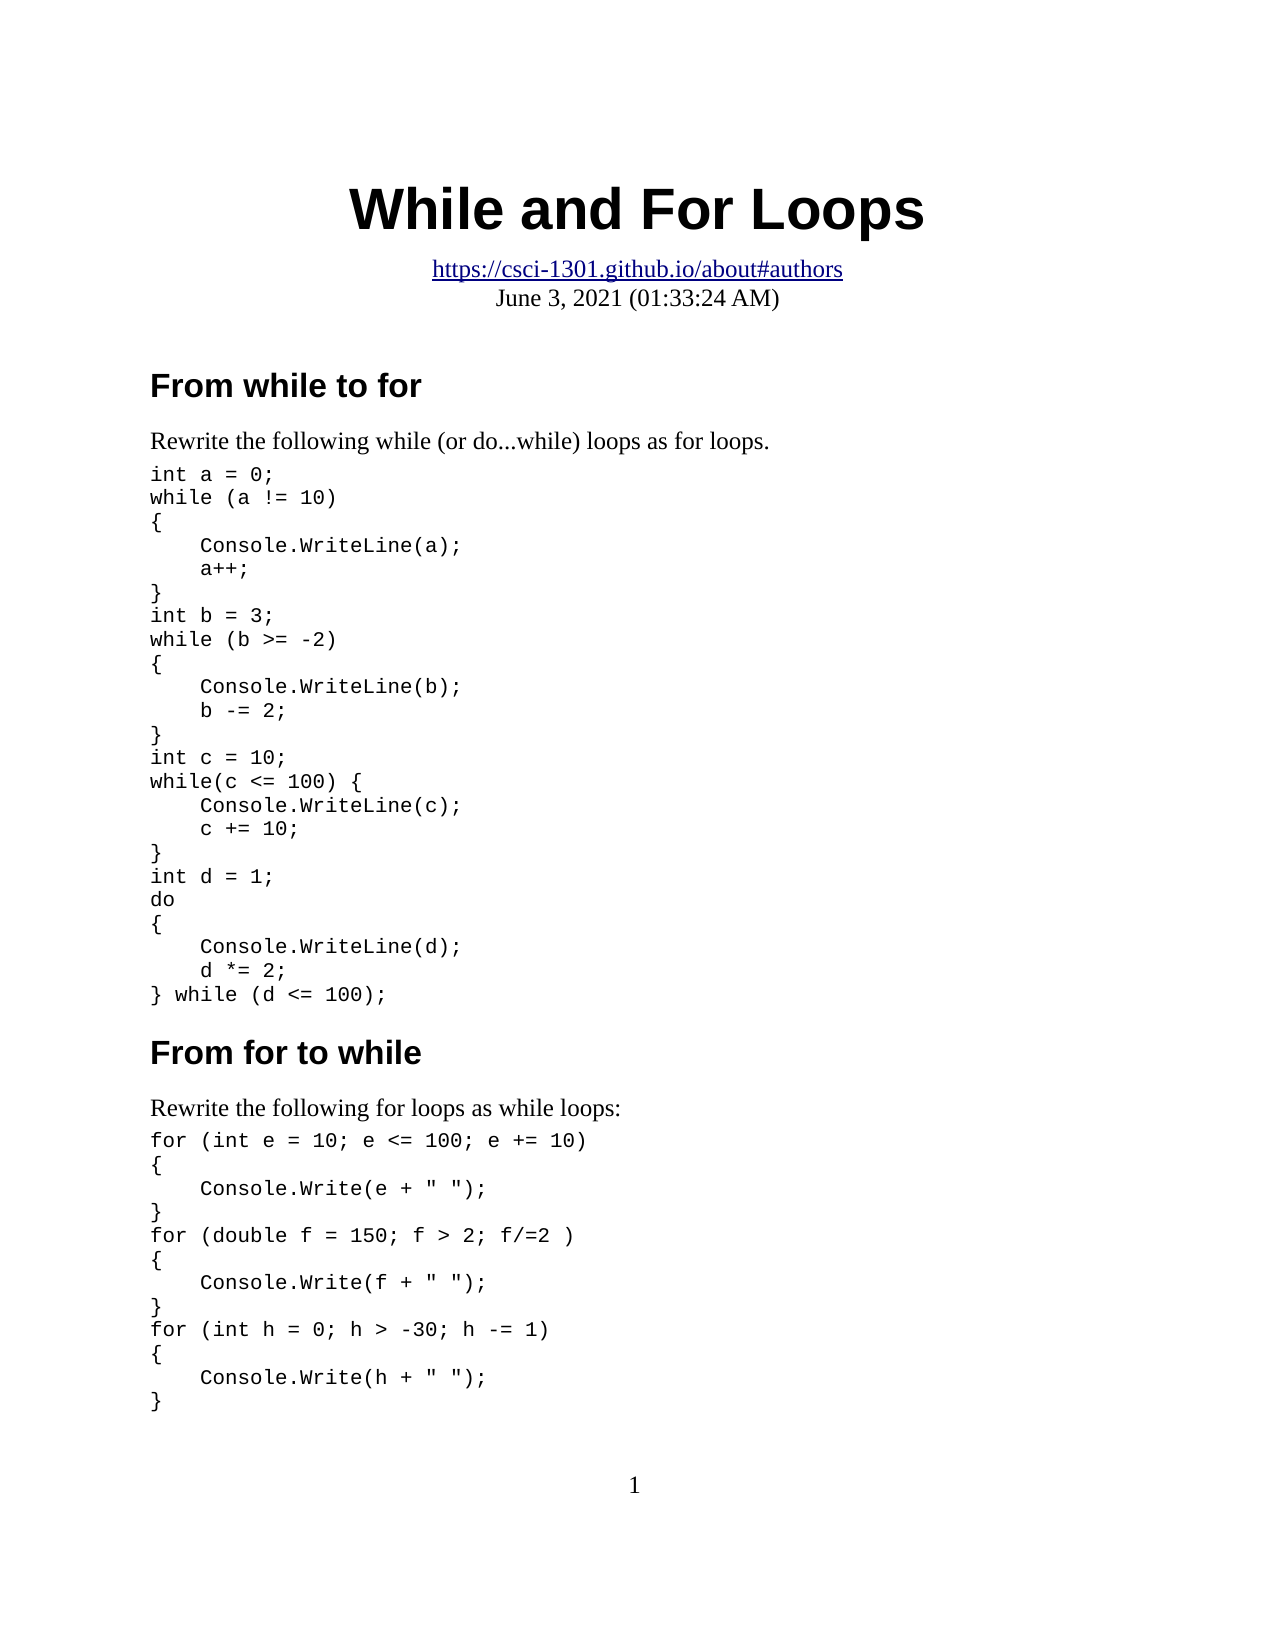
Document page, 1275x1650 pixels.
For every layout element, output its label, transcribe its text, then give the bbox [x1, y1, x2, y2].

text int d = 1; [150, 866, 1125, 889]
text int a = 0; [150, 464, 1125, 487]
text c += 10; [150, 818, 1125, 842]
text https://csci-1301.github.io/about#authors [150, 254, 1125, 283]
text d *= 2; [150, 960, 1125, 984]
text Console.Write(e + " "); [150, 1178, 1125, 1201]
text } [150, 1390, 1125, 1414]
text Rewrite the following for loops as while loops: [150, 1093, 1125, 1121]
text } [150, 1296, 1125, 1319]
text for (int h = 0; h > -30; h -= 1) [150, 1319, 1125, 1343]
subtitle From for to while [150, 1032, 1125, 1071]
text { [150, 653, 1125, 676]
text while(c <= 100) { [150, 771, 1125, 795]
text { [150, 511, 1125, 534]
text int c = 10; [150, 747, 1125, 771]
text Console.Write(f + " "); [150, 1272, 1125, 1296]
text do [150, 889, 1125, 913]
subtitle From while to for [150, 366, 1125, 404]
title While and For Loops [150, 175, 1125, 242]
text } while (d <= 100); [150, 984, 1125, 1007]
text } [150, 724, 1125, 747]
text int b = 3; [150, 606, 1125, 629]
text } [150, 842, 1125, 866]
text { [150, 1154, 1125, 1178]
text Console.WriteLine(d); [150, 937, 1125, 960]
text } [150, 1201, 1125, 1225]
text { [150, 913, 1125, 937]
text a++; [150, 558, 1125, 582]
text b -= 2; [150, 700, 1125, 724]
text Console.WriteLine(c); [150, 795, 1125, 818]
text Rewrite the following while (or do...while) loops as for loops. [150, 426, 1125, 455]
text June 3, 2021 (01:33:24 AM) [150, 283, 1125, 312]
text while (a != 10) [150, 487, 1125, 511]
text } [150, 582, 1125, 606]
text Console.WriteLine(a); [150, 534, 1125, 558]
text for (int e = 10; e <= 100; e += 10) [150, 1130, 1125, 1154]
text while (b >= -2) [150, 629, 1125, 653]
text Console.WriteLine(b); [150, 676, 1125, 700]
text Console.Write(h + " "); [150, 1367, 1125, 1390]
text { [150, 1343, 1125, 1367]
text for (double f = 150; f > 2; f/=2 ) [150, 1225, 1125, 1248]
text { [150, 1248, 1125, 1272]
